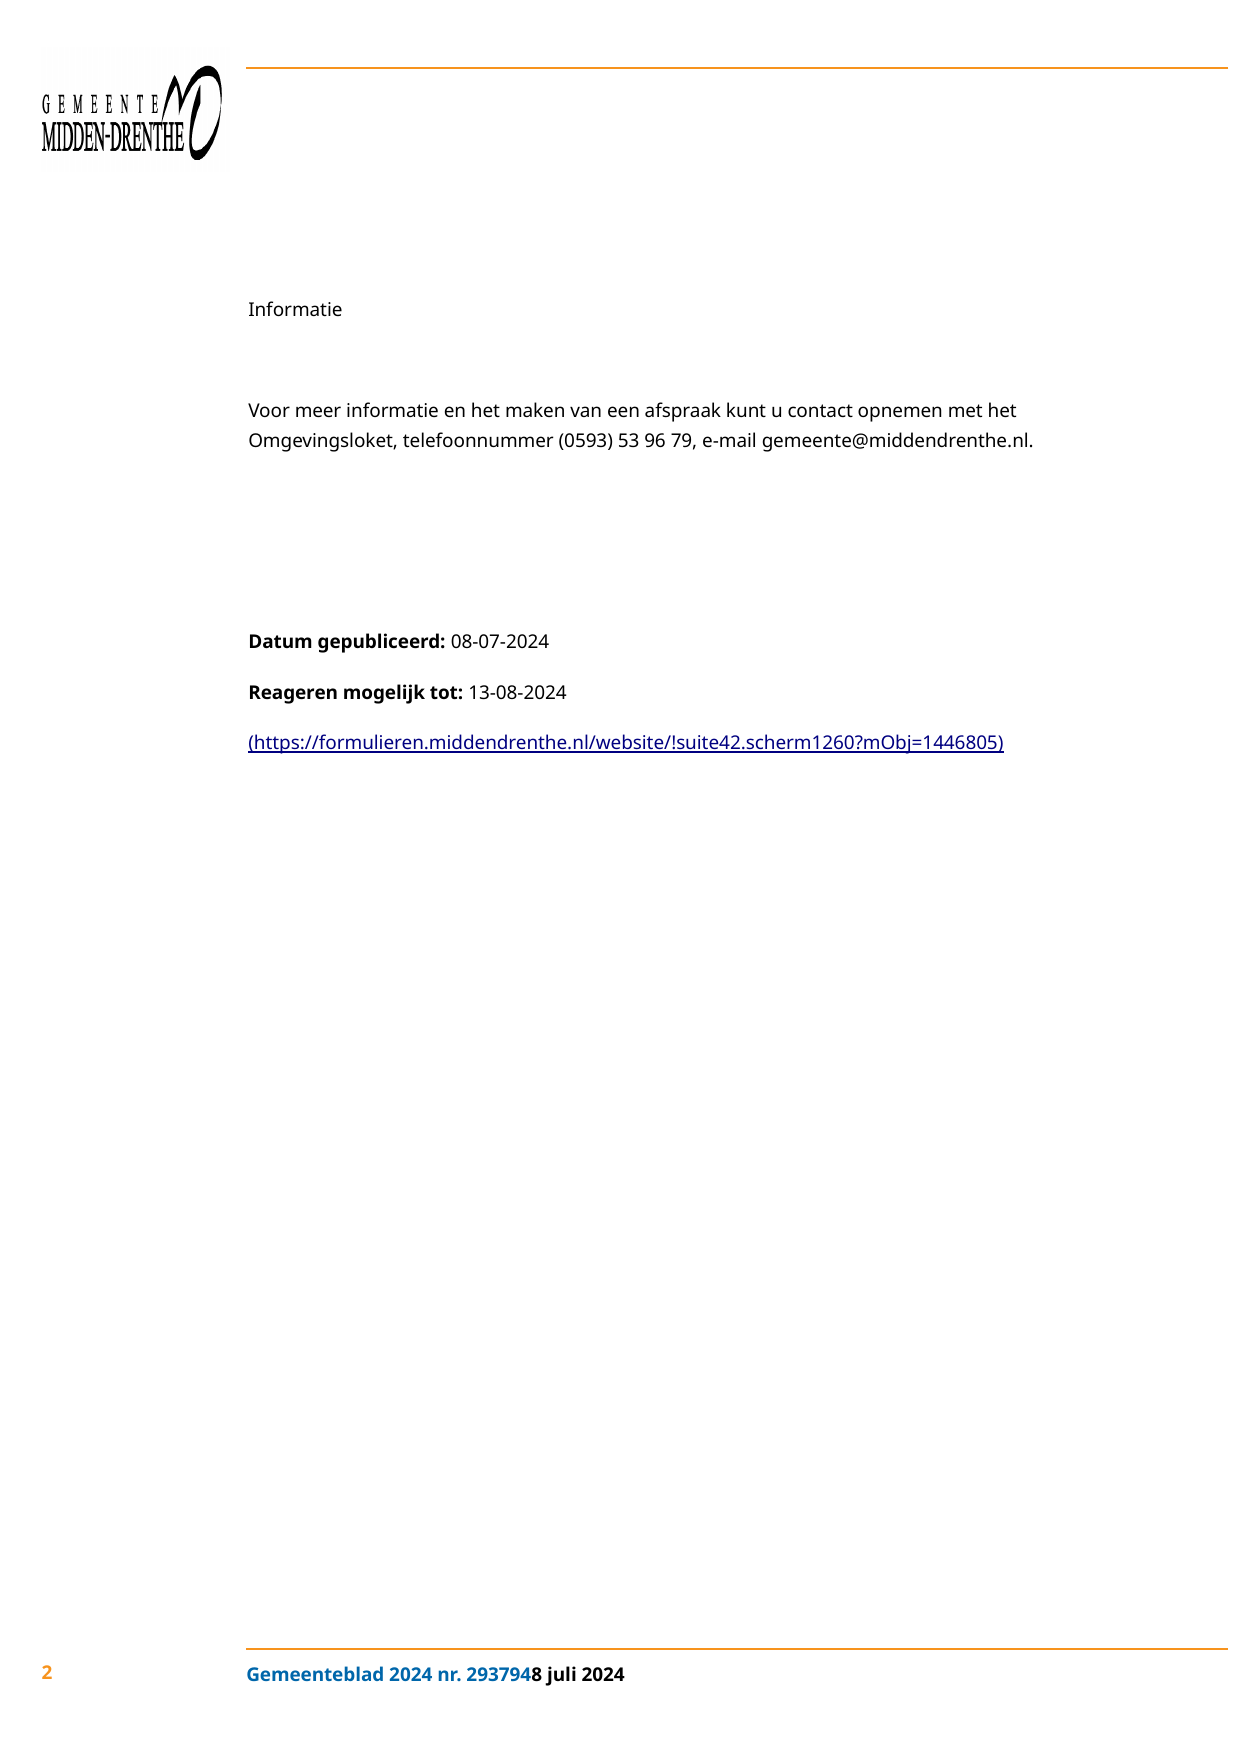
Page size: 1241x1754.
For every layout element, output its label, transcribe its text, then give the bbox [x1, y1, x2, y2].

text (https://formulieren.middendrenthe.nl/website/!suite42.scherm1260?mObj=1446805) [248, 729, 1152, 755]
text Voor meer informatie en het maken van een afspraak kunt u contact opnemen met het Omgevingsloket, telefoonnummer (0593) 53 96 79, e-mail gemeente@middendrenthe.nl. [248, 397, 1152, 453]
text Datum gepubliceerd: 08-07-2024 [248, 628, 1152, 654]
picture [41, 47, 231, 172]
text Reageren mogelijk tot: 13-08-2024 [248, 679, 1152, 705]
text Informatie [248, 296, 1152, 322]
